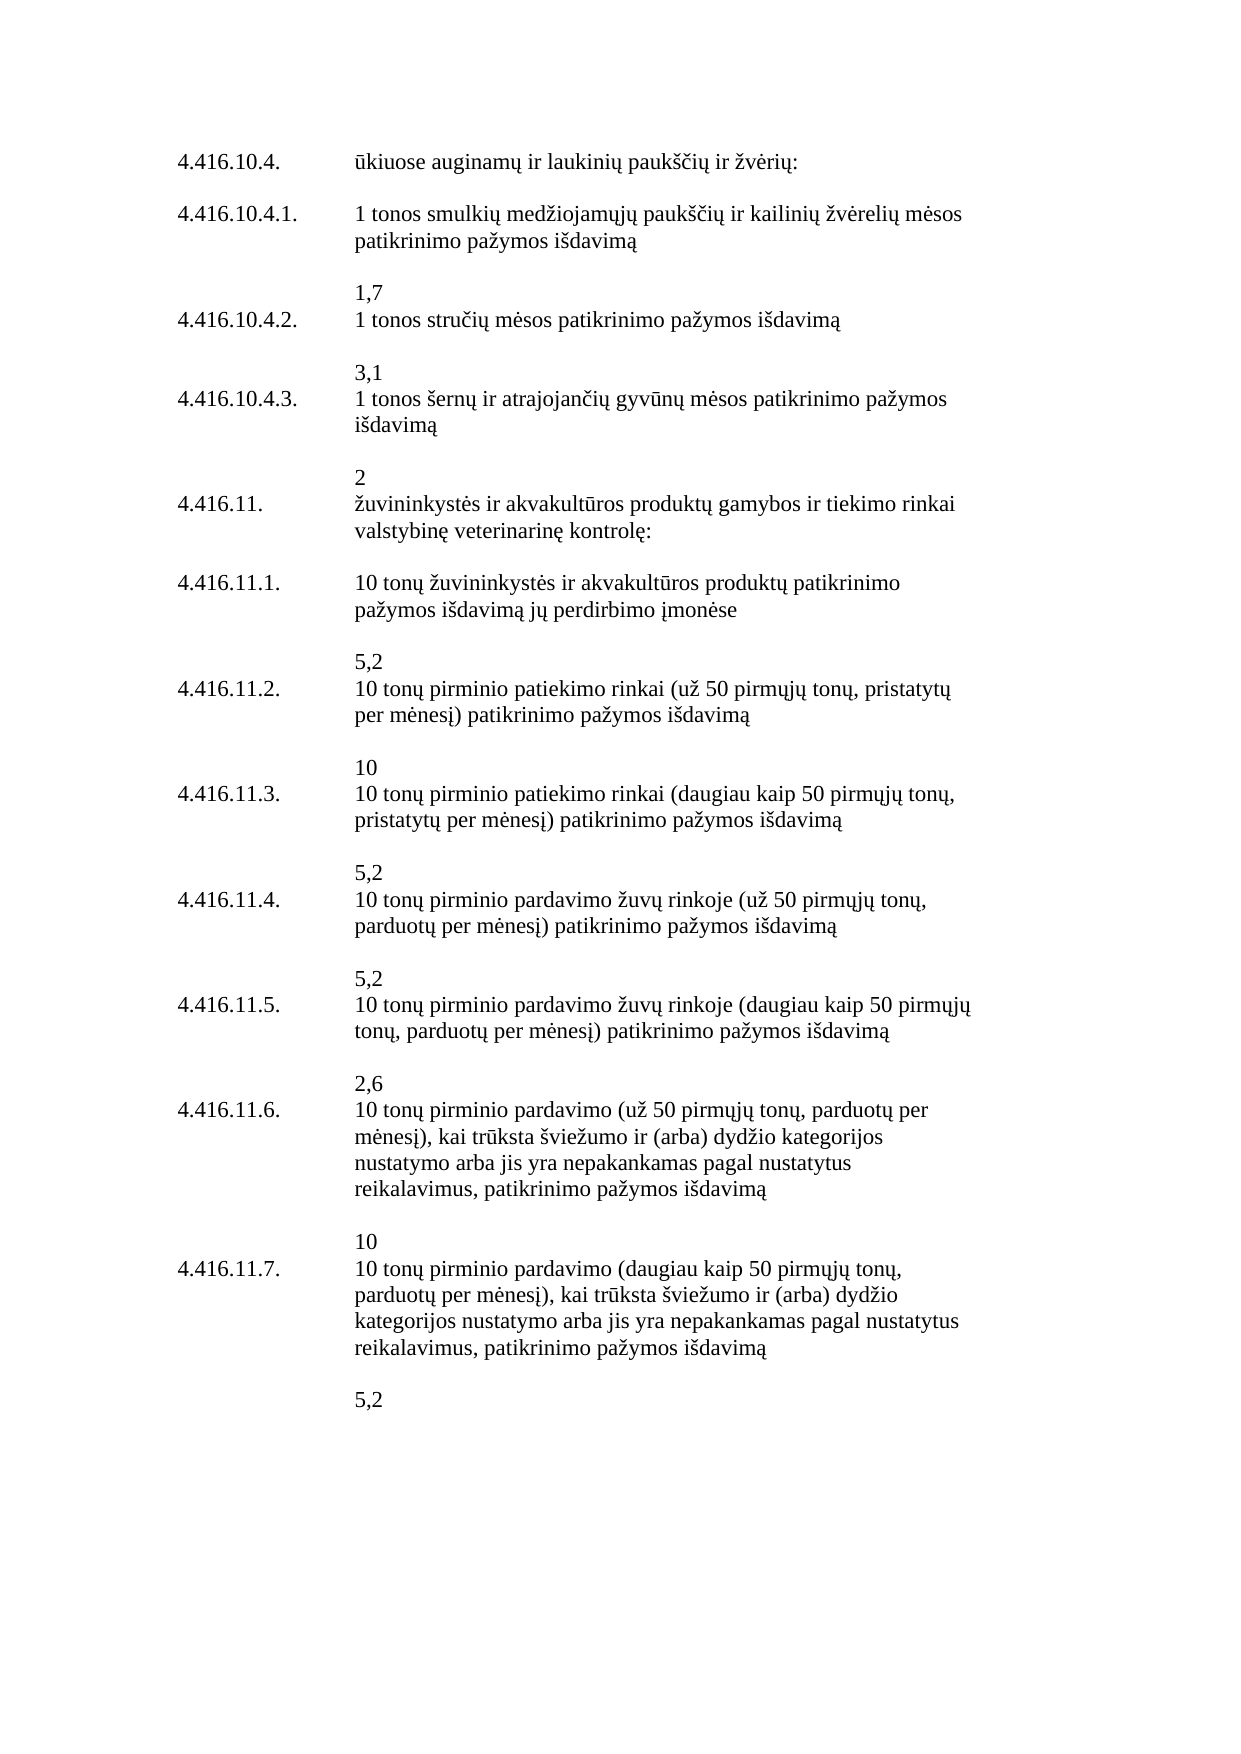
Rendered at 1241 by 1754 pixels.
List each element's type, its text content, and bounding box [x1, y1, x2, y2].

text 4.416.11.6. 10 tonų pirminio pardavimo (už 50 pirmųjų tonų, parduotų per [177, 1096, 975, 1123]
text 4.416.11.7. 10 tonų pirminio pardavimo (daugiau kaip 50 pirmųjų tonų, [177, 1254, 975, 1281]
text tonų, parduotų per mėnesį) patikrinimo pažymos išdavimą 2,6 [354, 1017, 975, 1096]
text 4.416.11.5. 10 tonų pirminio pardavimo žuvų rinkoje (daugiau kaip 50 pirmųjų [177, 991, 975, 1017]
text 4.416.10.4.3. 1 tonos šernų ir atrajojančių gyvūnų mėsos patikrinimo pažymos [177, 385, 975, 411]
text 4.416.11.4. 10 tonų pirminio pardavimo žuvų rinkoje (už 50 pirmųjų tonų, [177, 886, 975, 912]
text išdavimą 2 [354, 411, 975, 490]
text valstybinę veterinarinę kontrolę: [354, 517, 975, 569]
text 4.416.11.2. 10 tonų pirminio patiekimo rinkai (už 50 pirmųjų tonų, pristatytų [177, 675, 975, 701]
text pristatytų per mėnesį) patikrinimo pažymos išdavimą 5,2 [354, 807, 975, 886]
text kategorijos nustatymo arba jis yra nepakankamas pagal nustatytus [354, 1307, 975, 1334]
text patikrinimo pažymos išdavimą 1,7 [354, 227, 975, 306]
text reikalavimus, patikrinimo pažymos išdavimą 10 [354, 1176, 975, 1254]
text reikalavimus, patikrinimo pažymos išdavimą 5,2 [354, 1334, 975, 1413]
text 4.416.11. žuvininkystės ir akvakultūros produktų gamybos ir tiekimo rinkai [177, 490, 975, 517]
text parduotų per mėnesį), kai trūksta šviežumo ir (arba) dydžio [354, 1281, 975, 1307]
text 4.416.10.4.2. 1 tonos stručių mėsos patikrinimo pažymos išdavimą 3,1 [177, 306, 975, 385]
text mėnesį), kai trūksta šviežumo ir (arba) dydžio kategorijos [354, 1123, 975, 1149]
text 4.416.11.3. 10 tonų pirminio patiekimo rinkai (daugiau kaip 50 pirmųjų tonų, [177, 780, 975, 807]
text 4.416.10.4. ūkiuose auginamų ir laukinių paukščių ir žvėrių: [177, 148, 975, 200]
text 4.416.11.1. 10 tonų žuvininkystės ir akvakultūros produktų patikrinimo [177, 569, 975, 596]
text pažymos išdavimą jų perdirbimo įmonėse 5,2 [354, 596, 975, 675]
text per mėnesį) patikrinimo pažymos išdavimą 10 [354, 701, 975, 780]
text parduotų per mėnesį) patikrinimo pažymos išdavimą 5,2 [354, 912, 975, 991]
text 4.416.10.4.1. 1 tonos smulkių medžiojamųjų paukščių ir kailinių žvėrelių mėsos [177, 200, 975, 227]
text nustatymo arba jis yra nepakankamas pagal nustatytus [354, 1149, 975, 1176]
